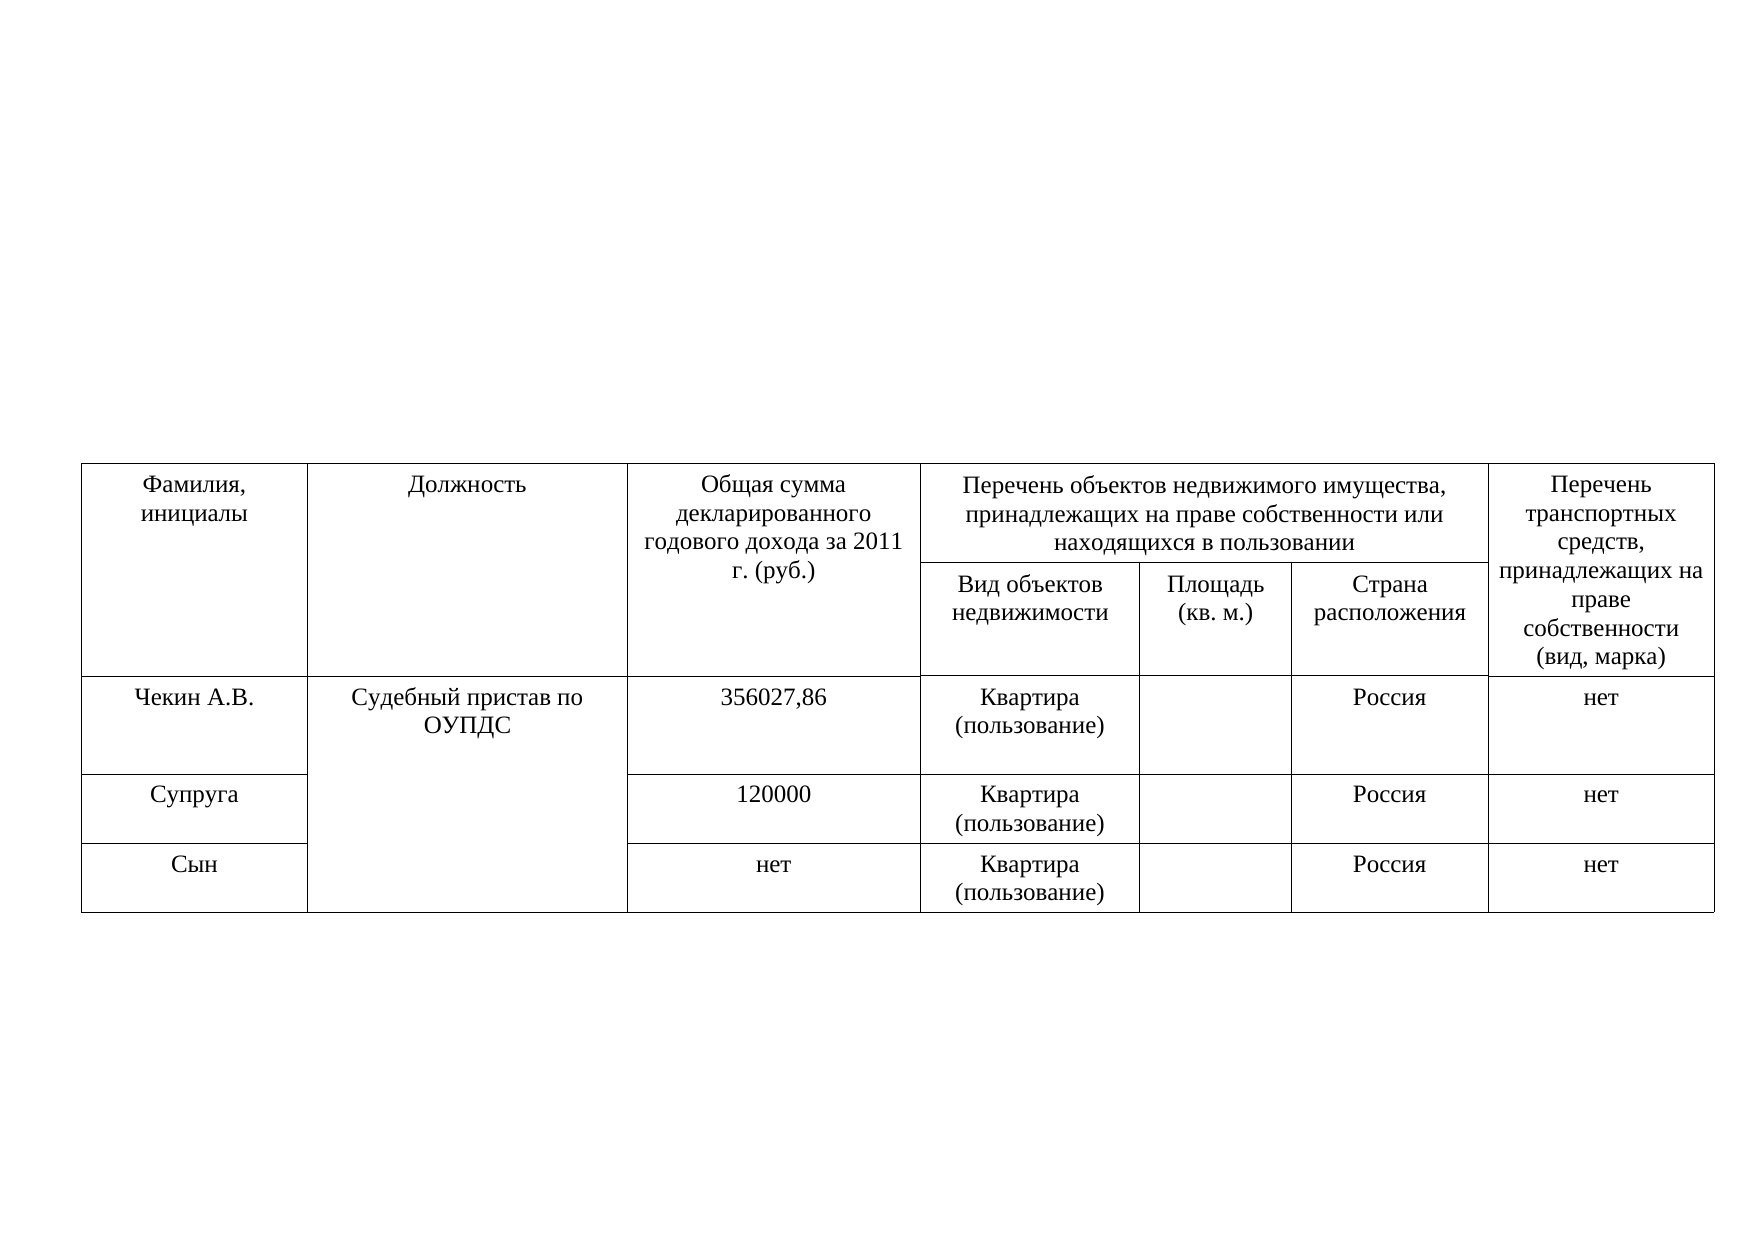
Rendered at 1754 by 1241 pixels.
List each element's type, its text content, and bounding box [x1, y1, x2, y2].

table_cell [1140, 775, 1291, 843]
table_cell Вид объектов недвижимости [921, 563, 1139, 675]
table_cell Россия [1292, 844, 1488, 912]
table_header Перечень транспортных средств, принадлежащих на праве собственности (вид, марка) [1489, 464, 1714, 676]
table_cell Чекин А.В. [82, 677, 307, 774]
table_cell нет [1489, 844, 1714, 912]
table_cell Квартира (пользование) [921, 676, 1139, 774]
table_cell Сын [82, 844, 307, 912]
table_header Должность [308, 464, 627, 676]
table_header Общая сумма декларированного годового дохода за 2011 г. (руб.) [628, 464, 920, 676]
table_cell Страна расположения [1292, 563, 1488, 675]
table_cell Судебный пристав по ОУПДС [308, 677, 627, 912]
table_cell Россия [1292, 775, 1488, 843]
table_header Фамилия, инициалы [82, 464, 307, 676]
table_cell нет [1489, 677, 1714, 774]
table_cell нет [628, 844, 920, 912]
table_cell Россия [1292, 676, 1488, 774]
table_header Перечень объектов недвижимого имущества, принадлежащих на праве собственности или находящихся в пользовании [921, 464, 1488, 562]
table_cell [1140, 844, 1291, 912]
table_cell Супруга [82, 775, 307, 843]
table_cell [1140, 676, 1291, 774]
table_cell 356027,86 [628, 677, 920, 774]
table_cell 120000 [628, 775, 920, 843]
table_cell Квартира (пользование) [921, 775, 1139, 843]
table_cell Площадь (кв. м.) [1140, 563, 1291, 675]
table_cell Квартира (пользование) [921, 844, 1139, 912]
table_cell нет [1489, 775, 1714, 843]
